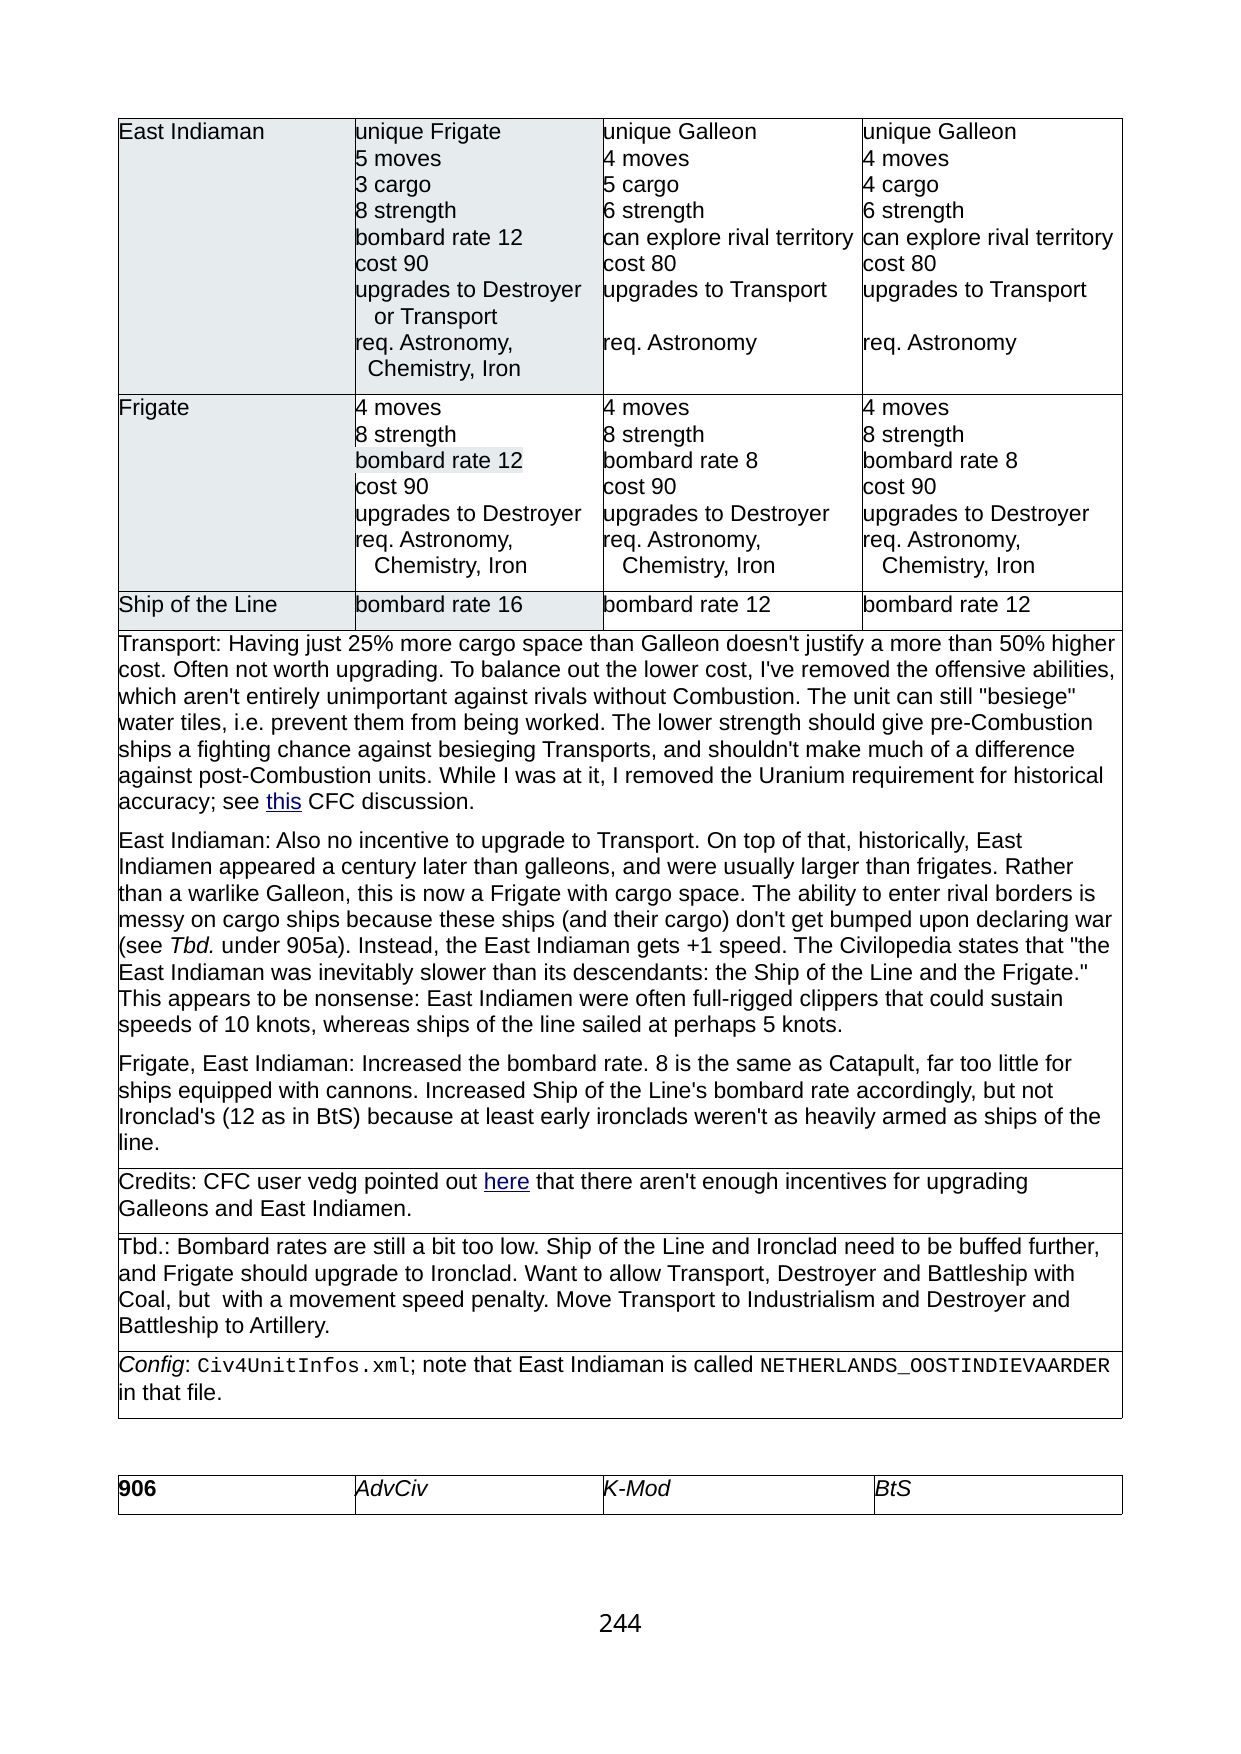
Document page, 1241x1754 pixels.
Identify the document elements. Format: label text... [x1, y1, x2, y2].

table_cell 4 moves 8 strength bombard rate 12 cost 90 upgrades to Destroyer req. Astronomy, Chemistry, Iron [356, 395, 603, 591]
table_cell Tbd.: Bombard rates are still a bit too low. Ship of the Line and Ironclad need to be buffed further, and Frigate should upgrade to Ironclad. Want to allow Transport, Destroyer and Battleship with Coal, but with a movement speed penalty. Move Transport to Industrialism and Destroyer and Battleship to Artillery. [119, 1234, 1122, 1351]
table_cell unique Galleon 4 moves 5 cargo 6 strength can explore rival territory cost 80 upgrades to Transport req. Astronomy [604, 119, 862, 394]
table_header 906 [119, 1476, 355, 1514]
table_cell unique Galleon 4 moves 4 cargo 6 strength can explore rival territory cost 80 upgrades to Transport req. Astronomy [863, 119, 1122, 394]
table_cell 4 moves 8 strength bombard rate 8 cost 90 upgrades to Destroyer req. Astronomy, Chemistry, Iron [604, 395, 862, 591]
table_cell Transport: Having just 25% more cargo space than Galleon doesn't justify a more than 50% higher cost. Often not worth upgrading. To balance out the lower cost, I've removed the offensive abilities, which aren't entirely unimportant against rivals without Combustion. The unit can still "besiege" water tiles, i.e. prevent them from being worked. The lower strength should give pre-Combustion ships a fighting chance against besieging Transports, and shouldn't make much of a difference against post-Combustion units. While I was at it, I removed the Uranium requirement for historical accuracy; see this CFC discussion. East Indiaman: Also no incentive to upgrade to Transport. On top of that, historically, East Indiamen appeared a century later than galleons, and were usually larger than frigates. Rather than a warlike Galleon, this is now a Frigate with cargo space. The ability to enter rival borders is messy on cargo ships because these ships (and their cargo) don't get bumped upon declaring war (see Tbd. under 905a). Instead, the East Indiaman gets +1 speed. The Civilopedia states that "the East Indiaman was inevitably slower than its descendants: the Ship of the Line and the Frigate." This appears to be nonsense: East Indiamen were often full-rigged clippers that could sustain speeds of 10 knots, whereas ships of the line sailed at perhaps 5 knots. Frigate, East Indiaman: Increased the bombard rate. 8 is the same as Catapult, far too little for ships equipped with cannons. Increased Ship of the Line's bombard rate accordingly, but not Ironclad's (12 as in BtS) because at least early ironclads weren't as heavily armed as ships of the line. [119, 631, 1122, 1168]
table_cell bombard rate 12 [604, 592, 862, 630]
table_cell Credits: CFC user vedg pointed out here that there aren't enough incentives for upgrading Galleons and East Indiamen. [119, 1169, 1122, 1233]
table_cell Ship of the Line [119, 592, 355, 630]
table_header K-Mod [604, 1476, 874, 1514]
table_cell bombard rate 16 [356, 592, 603, 630]
table_cell Frigate [119, 395, 355, 591]
table_header BtS [875, 1476, 1122, 1514]
table_cell East Indiaman [119, 119, 355, 394]
table_cell Config: Civ4UnitInfos.xml; note that East Indiaman is called NETHERLANDS_OOSTINDIEVAARDER in that file. [119, 1352, 1122, 1418]
table_cell 4 moves 8 strength bombard rate 8 cost 90 upgrades to Destroyer req. Astronomy, Chemistry, Iron [863, 395, 1122, 591]
table_cell bombard rate 12 [863, 592, 1122, 630]
table_cell unique Frigate 5 moves 3 cargo 8 strength bombard rate 12 cost 90 upgrades to Destroyer or Transport req. Astronomy, Chemistry, Iron [356, 119, 603, 394]
table_header AdvCiv [356, 1476, 603, 1514]
